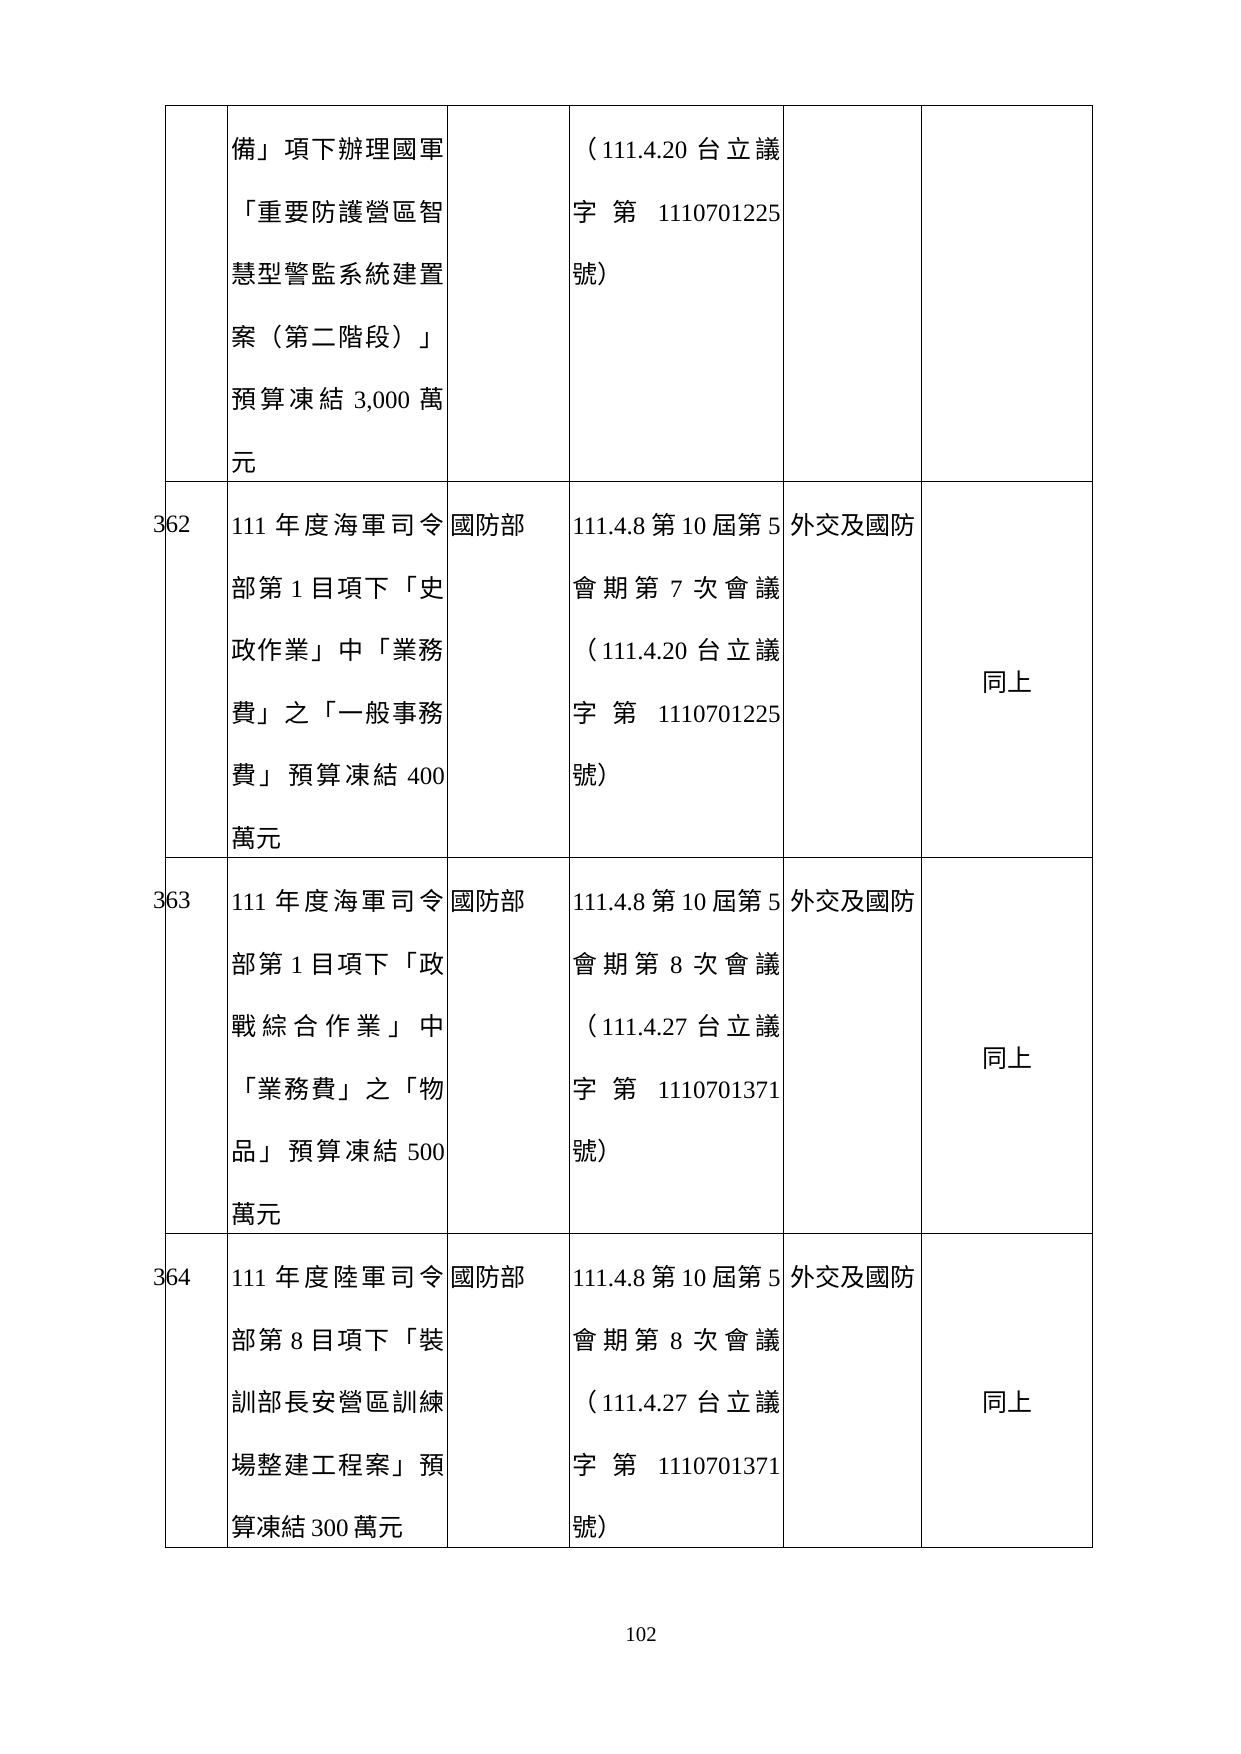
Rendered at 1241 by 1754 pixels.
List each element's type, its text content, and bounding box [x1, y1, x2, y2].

table_cell 國防部 [448, 482, 569, 857]
table_cell 外交及國防 [784, 1234, 921, 1547]
table_cell 外交及國防 [784, 482, 921, 857]
table_cell 111.4.8第10屆第5會期第8次會議（111.4.27台立議字第1110701371號） [570, 858, 783, 1233]
table_cell [448, 106, 569, 481]
table_cell [166, 106, 227, 481]
table_cell 111年度海軍司令部第1目項下「史政作業」中「業務費」之「一般事務費」預算凍結400萬元 [228, 482, 447, 857]
table_cell 111年度海軍司令部第1目項下「政戰綜合作業」中「業務費」之「物品」預算凍結500萬元 [228, 858, 447, 1233]
table_cell 111年度陸軍司令部第8目項下「裝訓部長安營區訓練場整建工程案」預算凍結300萬元 [228, 1234, 447, 1547]
table_cell 備」項下辦理國軍「重要防護營區智慧型警監系統建置案（第二階段）」預算凍結3,000萬元 [228, 106, 447, 481]
table_cell （111.4.20台立議字第1110701225號） [570, 106, 783, 481]
table_cell [166, 482, 227, 857]
table_cell 111.4.8第10屆第5會期第8次會議（111.4.27台立議字第1110701371號） [570, 1234, 783, 1547]
table_cell 同上 [922, 858, 1092, 1233]
table_cell [922, 106, 1092, 481]
table_cell 同上 [922, 1234, 1092, 1547]
table_cell 外交及國防 [784, 858, 921, 1233]
table_cell [784, 106, 921, 481]
table_cell 國防部 [448, 1234, 569, 1547]
table_cell [166, 1234, 227, 1547]
table_cell 國防部 [448, 858, 569, 1233]
table_cell 同上 [922, 482, 1092, 857]
table_cell [166, 858, 227, 1233]
table_cell 111.4.8第10屆第5會期第7次會議（111.4.20台立議字第1110701225號） [570, 482, 783, 857]
